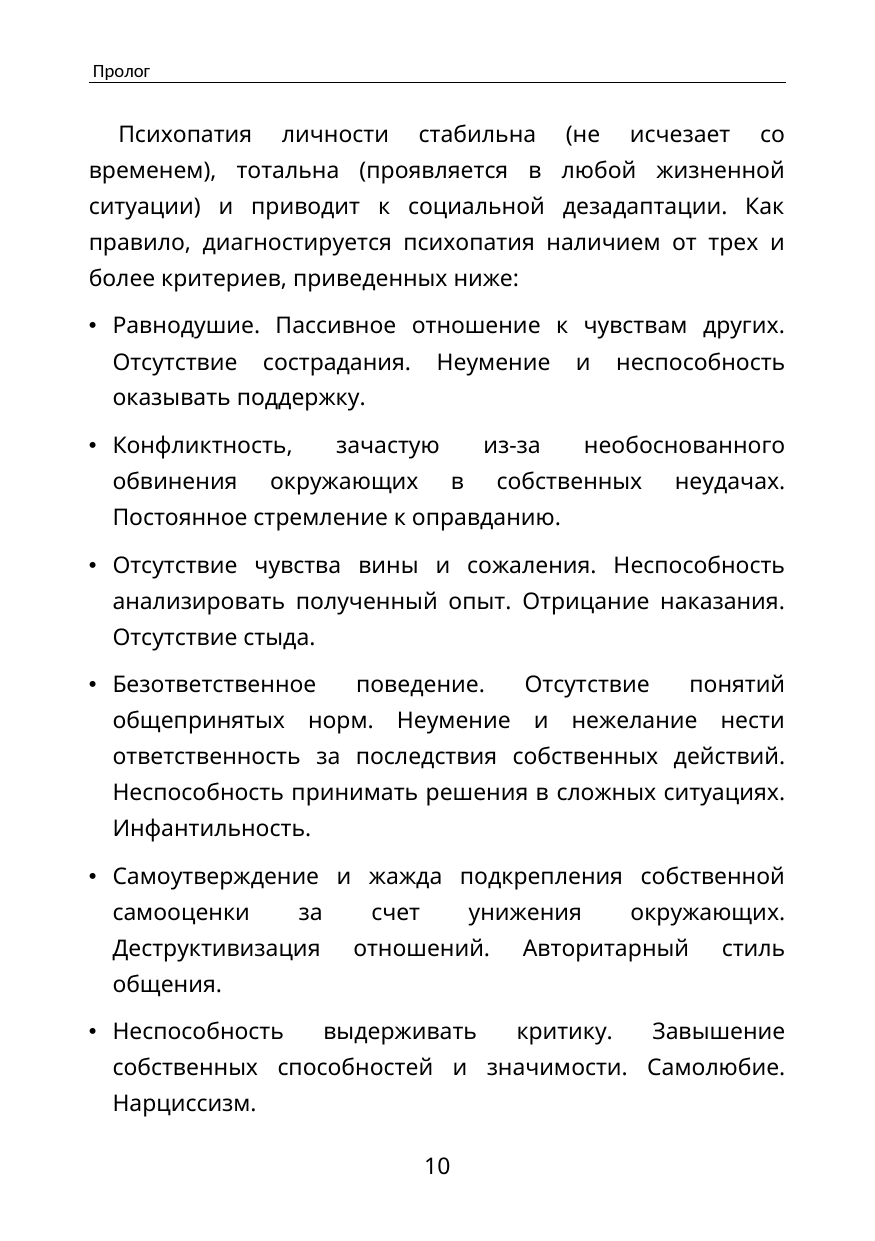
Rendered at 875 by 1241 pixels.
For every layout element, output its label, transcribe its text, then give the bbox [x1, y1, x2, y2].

list Неспособность выдерживать критику. Завышение собственных способностей и значимости. Самолюбие. Нарциссизм. [88, 1015, 786, 1118]
list Равнодушие. Пассивное отношение к чувствам других. Отсутствие сострадания. Неумение и неспособность оказывать поддержку. [88, 309, 786, 413]
list Отсутствие чувства вины и сожаления. Неспособность анализировать полученный опыт. Отрицание наказания. Отсутствие стыда. [88, 549, 786, 652]
list Безответственное поведение. Отсутствие понятий общепринятых норм. Неумение и нежелание нести ответственность за последствия собственных действий. Неспособность принимать решения в сложных ситуациях. Инфантильность. [88, 668, 786, 843]
list Конфликтность, зачастую из-за необоснованного обвинения окружающих в собственных неудачах. Постоянное стремление к оправданию. [88, 429, 786, 532]
list Самоутверждение и жажда подкрепления собственной самооценки за счет унижения окружающих. Деструктивизация отношений. Авторитарный стиль общения. [88, 860, 786, 999]
text Психопатия личности стабильна (не исчезает со временем), тотальна (проявляется в любой жизненной ситуации) и приводит к социальной дезадаптации. Как правило, диагностируется психопатия наличием от трех и более критериев, приведенных ниже: [88, 118, 786, 293]
